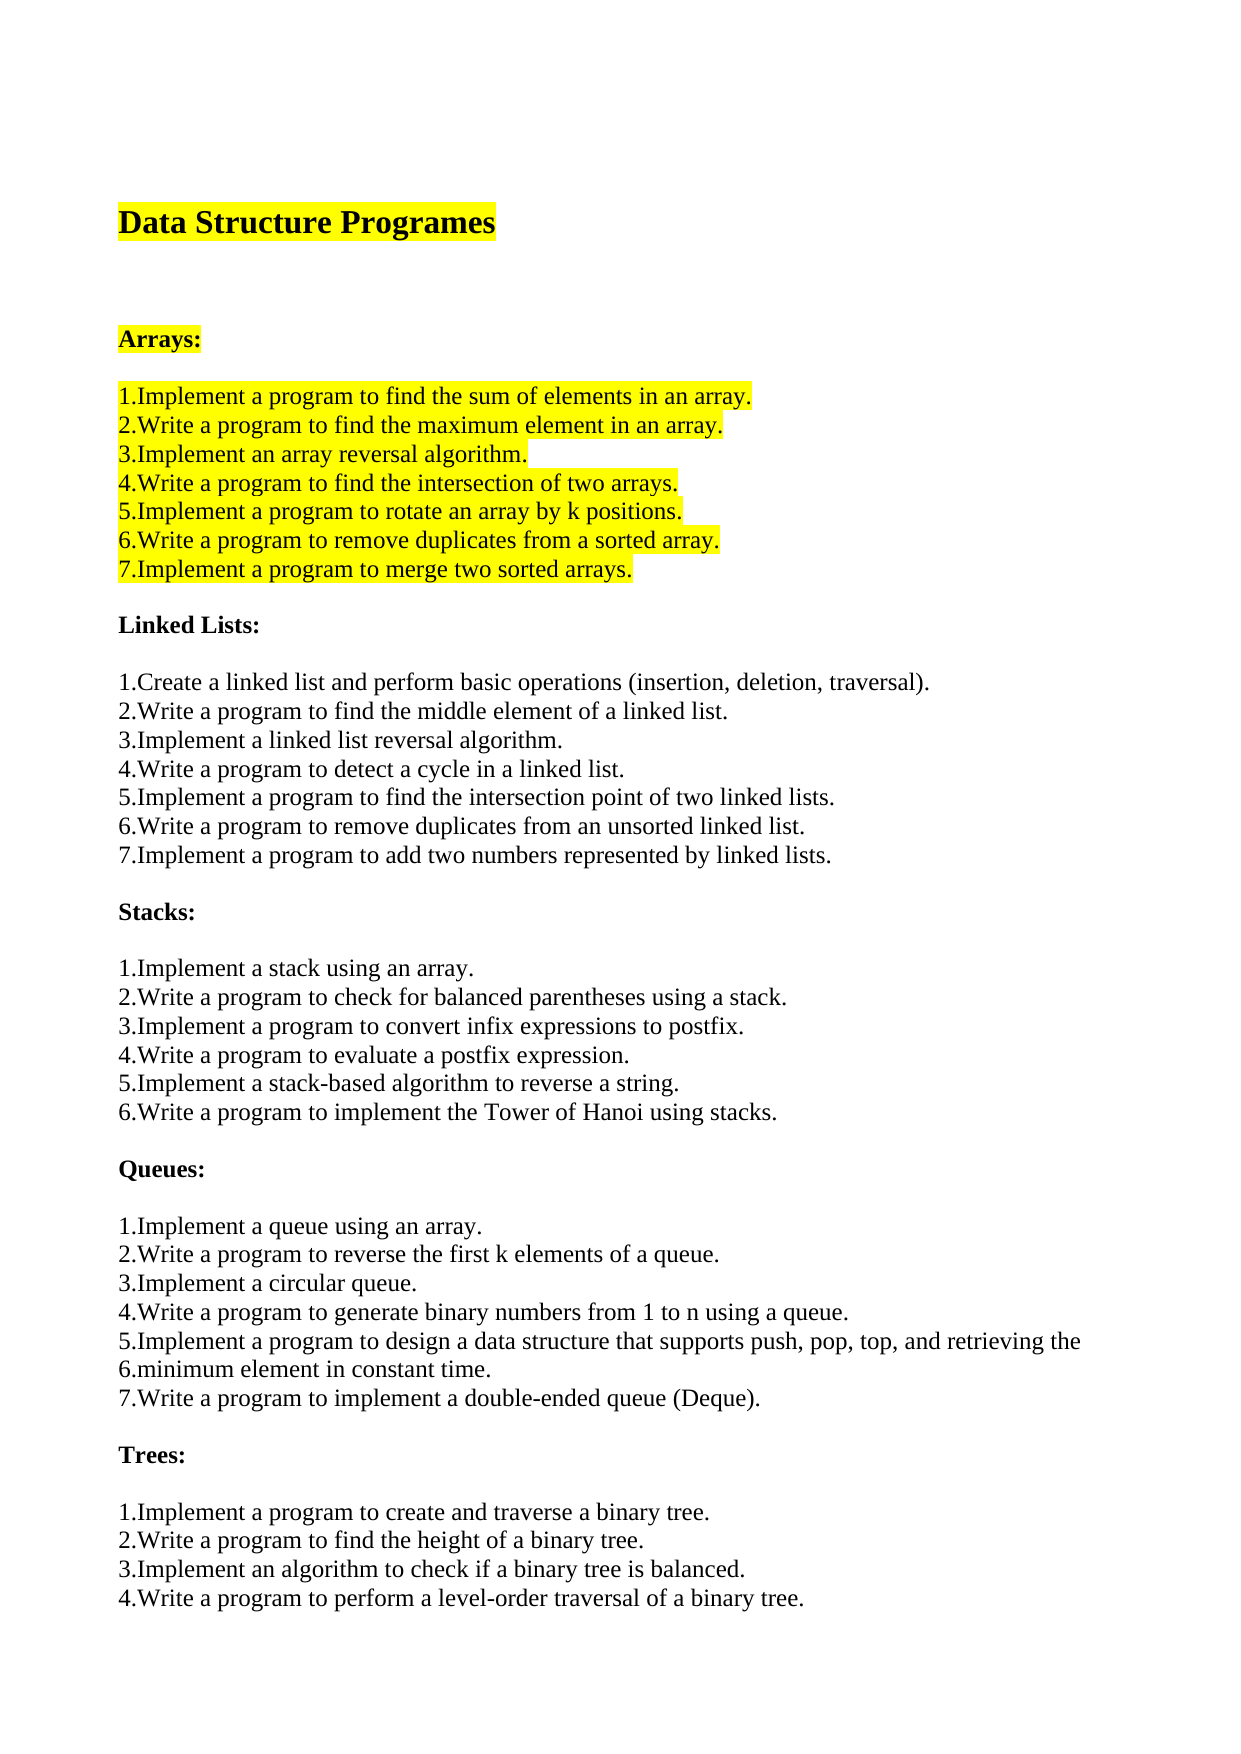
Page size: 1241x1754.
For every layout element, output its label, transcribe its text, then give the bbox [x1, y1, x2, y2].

text 5.Implement a program to rotate an array by k positions. [118, 496, 1122, 525]
text 4.Write a program to perform a level-order traversal of a binary tree. [118, 1583, 1122, 1612]
text 3.Implement an array reversal algorithm. [118, 439, 1122, 468]
text 2.Write a program to find the height of a binary tree. [118, 1526, 1122, 1554]
text Queues: [118, 1154, 1122, 1183]
text 1.Implement a stack using an array. [118, 953, 1122, 982]
text 4.Write a program to detect a cycle in a linked list. [118, 754, 1122, 782]
text 7.Implement a program to merge two sorted arrays. [118, 554, 1122, 583]
text 3.Implement a program to convert infix expressions to postfix. [118, 1011, 1122, 1040]
text 7.Write a program to implement a double-ended queue (Deque). [118, 1383, 1122, 1412]
text 2.Write a program to reverse the first k elements of a queue. [118, 1239, 1122, 1268]
text 5.Implement a program to find the intersection point of two linked lists. [118, 782, 1122, 811]
text Trees: [118, 1440, 1122, 1469]
text 1.Implement a program to create and traverse a binary tree. [118, 1497, 1122, 1526]
text 4.Write a program to evaluate a postfix expression. [118, 1040, 1122, 1068]
text 1.Implement a program to find the sum of elements in an array. [118, 381, 1122, 410]
text 6.Write a program to implement the Tower of Hanoi using stacks. [118, 1097, 1122, 1126]
text 5.Implement a stack-based algorithm to reverse a string. [118, 1068, 1122, 1097]
text 3.Implement a circular queue. [118, 1268, 1122, 1297]
text 4.Write a program to find the intersection of two arrays. [118, 468, 1122, 496]
text 6.Write a program to remove duplicates from an unsorted linked list. [118, 811, 1122, 840]
text 6.Write a program to remove duplicates from a sorted array. [118, 525, 1122, 554]
text 2.Write a program to find the maximum element in an array. [118, 410, 1122, 439]
text 3.Implement an algorithm to check if a binary tree is balanced. [118, 1554, 1122, 1583]
text 7.Implement a program to add two numbers represented by linked lists. [118, 840, 1122, 869]
text Linked Lists: [118, 611, 1122, 639]
text Arrays: [118, 324, 1122, 353]
text 4.Write a program to generate binary numbers from 1 to n using a queue. [118, 1297, 1122, 1326]
text 2.Write a program to find the middle element of a linked list. [118, 696, 1122, 725]
text Stacks: [118, 897, 1122, 925]
text 5.Implement a program to design a data structure that supports push, pop, top, and retrieving the 6.minimum element in constant time. [118, 1326, 1122, 1383]
text 1.Create a linked list and perform basic operations (insertion, deletion, traversal). [118, 667, 1122, 696]
text 1.Implement a queue using an array. [118, 1211, 1122, 1239]
text Data Structure Programes [118, 202, 1122, 241]
text 3.Implement a linked list reversal algorithm. [118, 725, 1122, 754]
text 2.Write a program to check for balanced parentheses using a stack. [118, 982, 1122, 1011]
